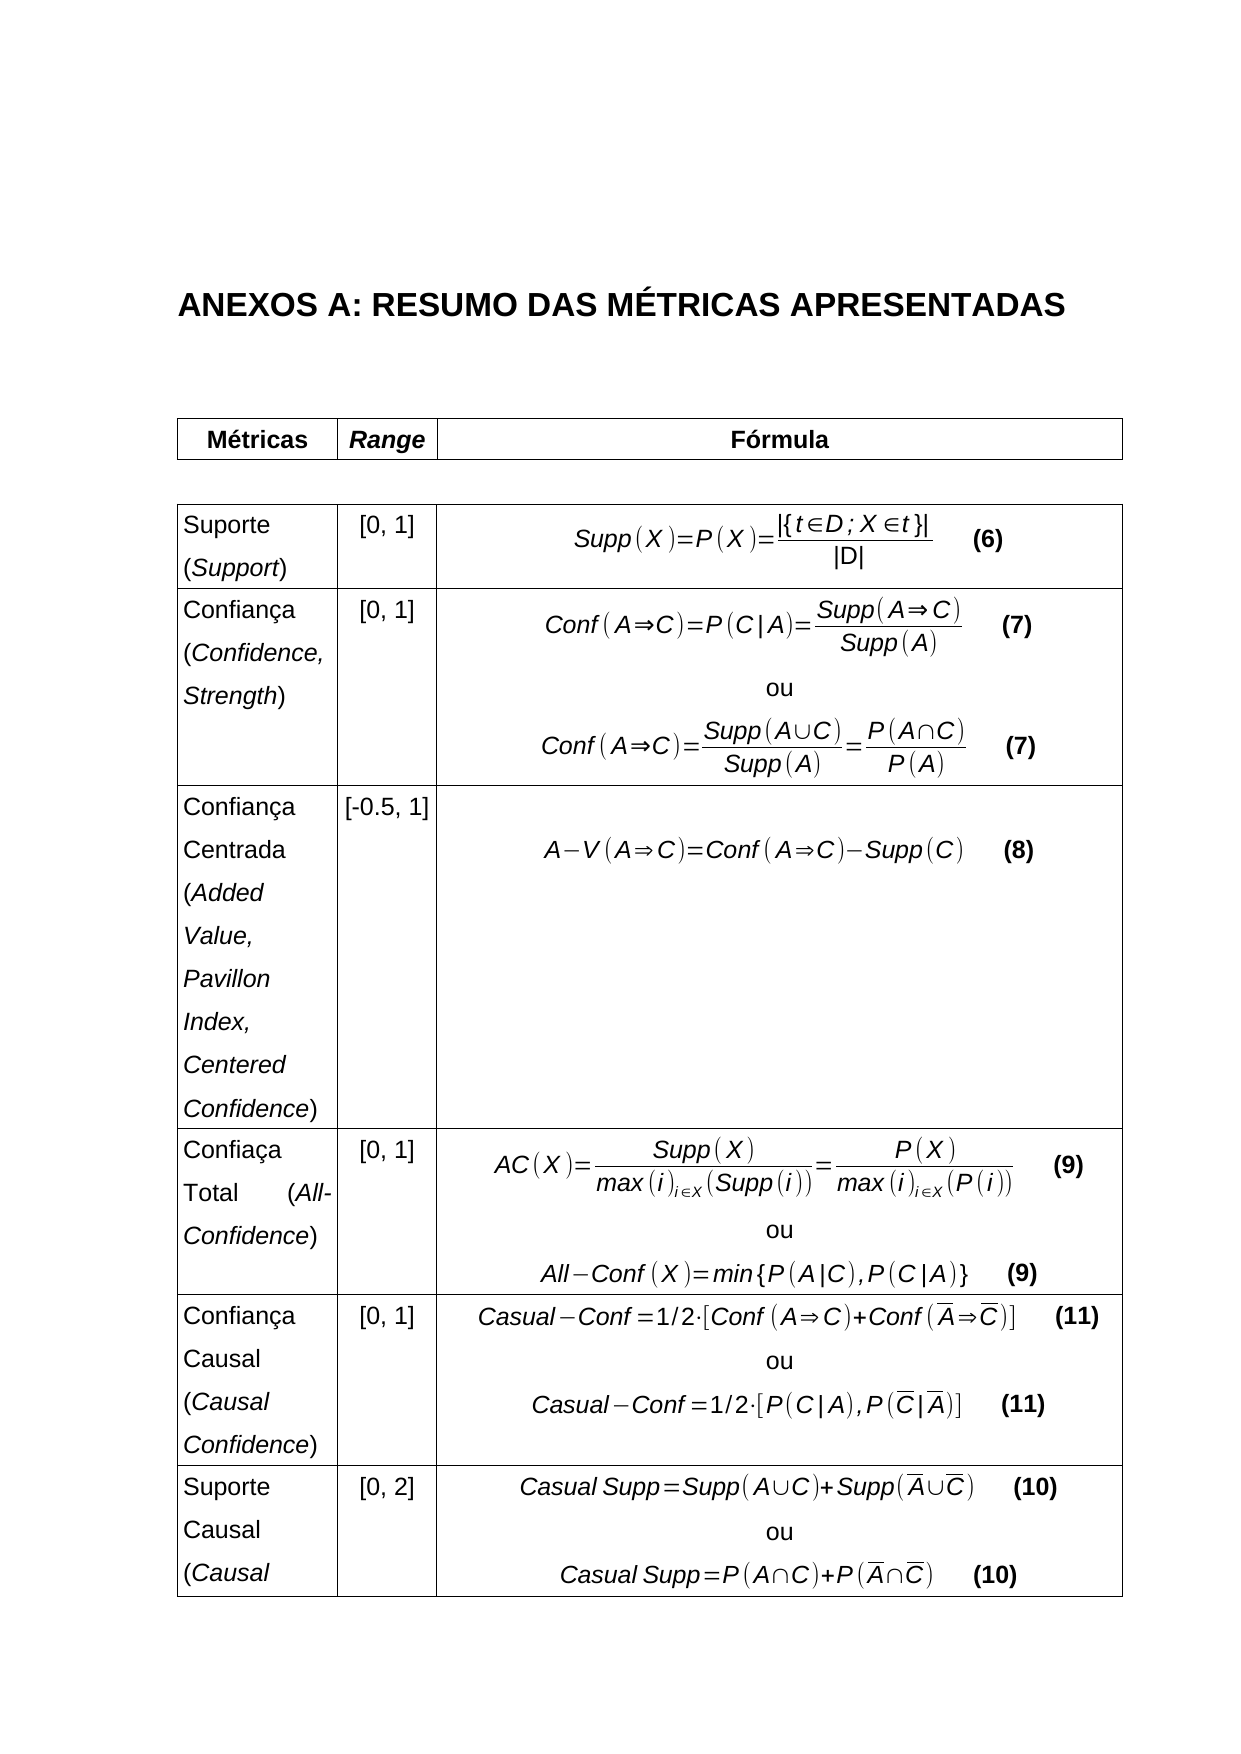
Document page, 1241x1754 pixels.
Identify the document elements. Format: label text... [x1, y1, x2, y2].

table_header (6) [437, 505, 1122, 588]
table_cell [0, 2] [338, 1466, 436, 1596]
table_cell (9) ou (9) [437, 1129, 1122, 1294]
table_cell (7) ou (7) [437, 589, 1122, 785]
table_cell [0, 1] [338, 1295, 436, 1465]
table_cell Suporte Causal (Causal [178, 1466, 337, 1596]
table_cell Confiança (Confidence, Strength) [178, 589, 337, 785]
table_cell (8) [437, 786, 1122, 1128]
table_cell [0, 1] [338, 589, 436, 785]
table_cell [-0.5, 1] [338, 786, 436, 1128]
table_cell Confiança Causal (Causal Confidence) [178, 1295, 337, 1465]
table_cell [0, 1] [338, 1129, 436, 1294]
table_header Range [338, 419, 437, 459]
table_header Fórmula [438, 419, 1122, 459]
table_cell Confiaça Total (All-Confidence) [178, 1129, 337, 1294]
table_cell (11) ou (11) [437, 1295, 1122, 1465]
table_cell (10) ou (10) [437, 1466, 1122, 1596]
table_cell Confiança Centrada (Added Value, Pavillon Index, Centered Confidence) [178, 786, 337, 1128]
text ANEXOS A: RESUMO DAS MÉTRICAS APRESENTADAS [177, 286, 1122, 324]
table_header [0, 1] [338, 505, 436, 588]
table_header Suporte (Support) [178, 505, 337, 588]
table_header Métricas [178, 419, 337, 459]
